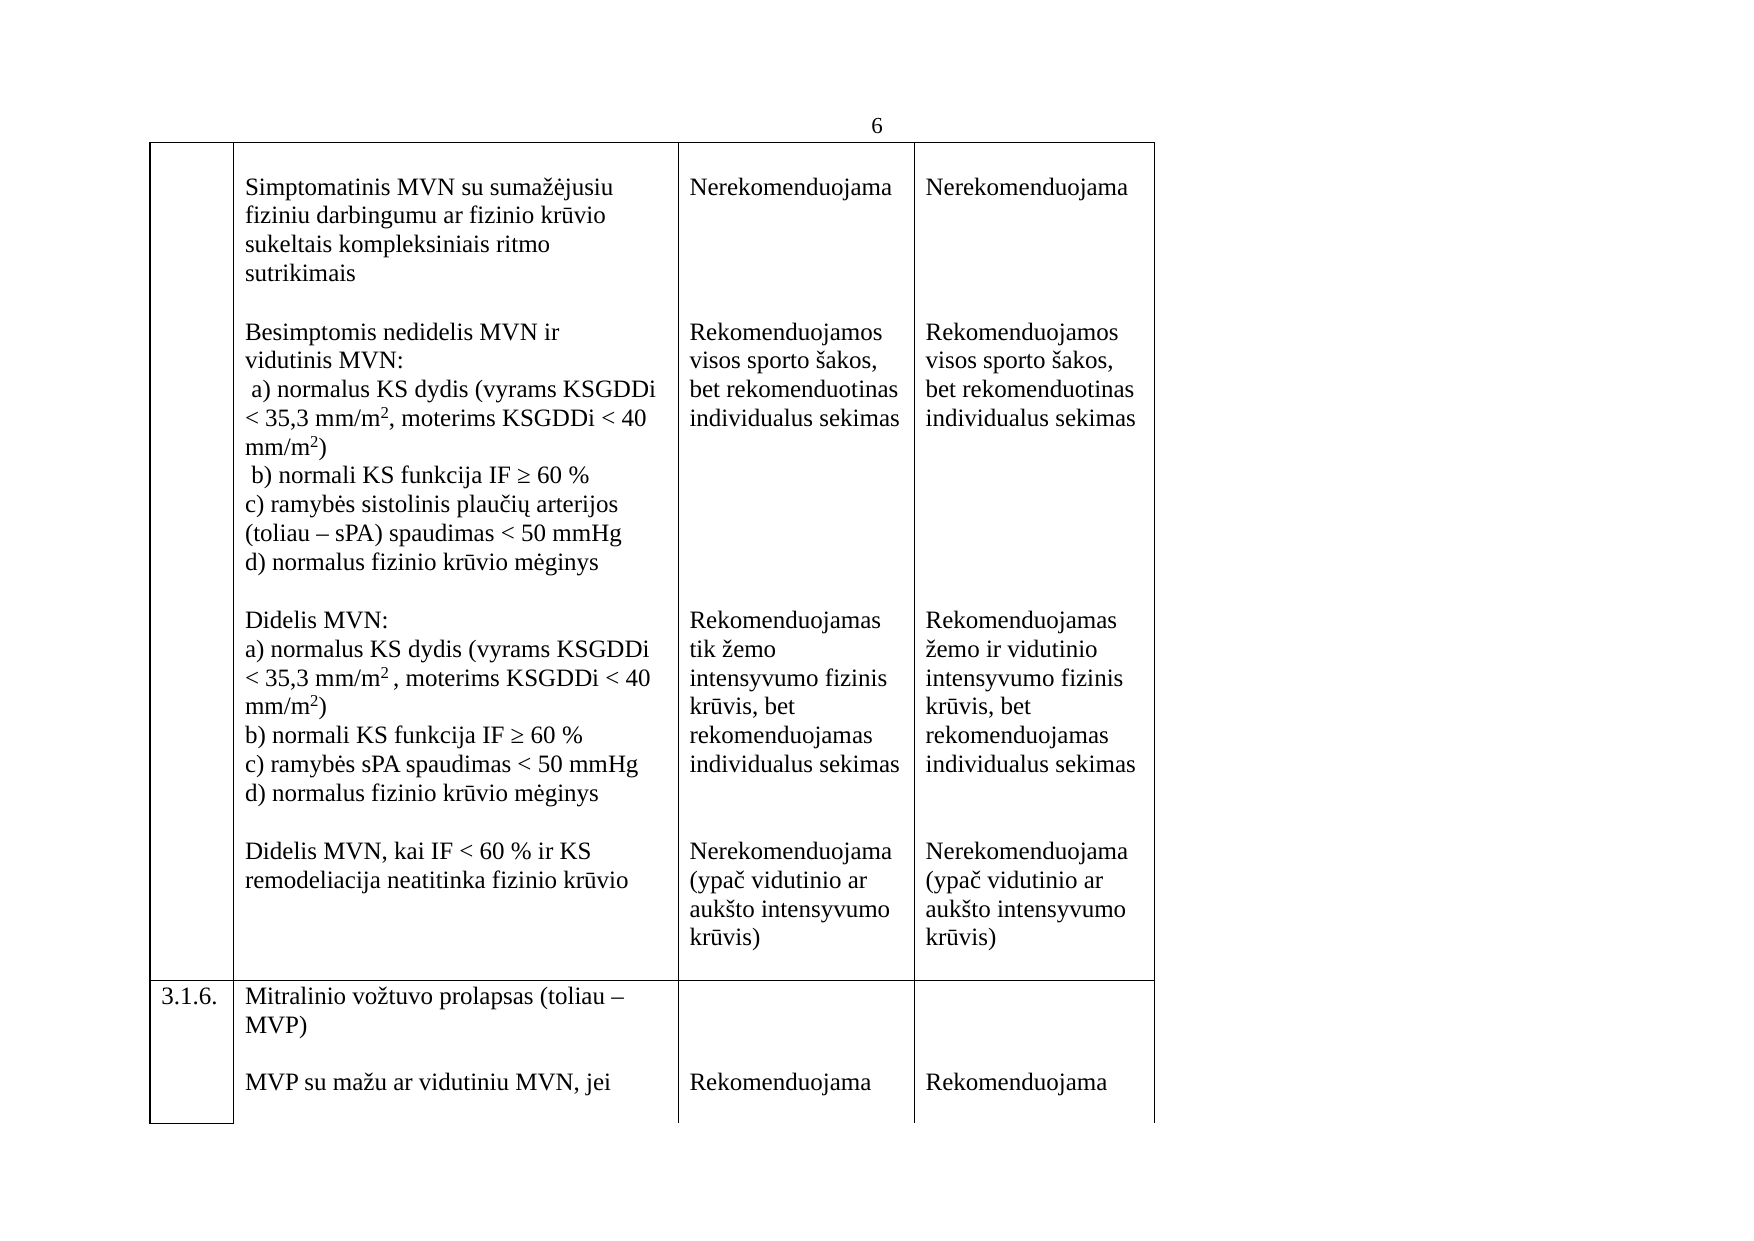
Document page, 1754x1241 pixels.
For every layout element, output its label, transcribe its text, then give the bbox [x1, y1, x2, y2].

table_cell 3.1.6. [151, 981, 233, 1123]
table_cell Nerekomenduojama (ypač vidutinio ar aukšto intensyvumo krūvis) [679, 835, 914, 980]
table_cell Mitralinio vožtuvo prolapsas (toliau –MVP) MVP su mažu ar vidutiniu MVN, jei [234, 981, 678, 1123]
table_cell Rekomenduojama [679, 981, 914, 1123]
table_cell [151, 143, 233, 980]
table_cell Rekomenduojama [915, 981, 1154, 1123]
table_cell Nerekomenduojama (ypač vidutinio ar aukšto intensyvumo krūvis) [915, 835, 1154, 980]
table_cell Rekomenduojamas žemo ir vidutinio intensyvumo fizinis krūvis, bet rekomenduojamas individualus sekimas [915, 604, 1154, 835]
table_cell Rekomenduojamos visos sporto šakos, bet rekomenduotinas individualus sekimas [915, 316, 1154, 604]
table_cell Rekomenduojamos visos sporto šakos, bet rekomenduotinas individualus sekimas [679, 316, 914, 604]
table_cell Nerekomenduojama [679, 143, 914, 316]
table_cell Besimptomis nedidelis MVN ir vidutinis MVN: a) normalus KS dydis (vyrams KSGDDi ˂ 35,3 mm/m2, moterims KSGDDi ˂ 40 mm/m2) b) normali KS funkcija IF ≥ 60 % c) ramybės sistolinis plaučių arterijos (toliau – sPA) spaudimas ˂ 50 mmHg d) normalus fizinio krūvio mėginys [234, 316, 678, 604]
table_cell Rekomenduojamas tik žemo intensyvumo fizinis krūvis, bet rekomenduojamas individualus sekimas [679, 604, 914, 835]
table_cell Simptomatinis MVN su sumažėjusiu fiziniu darbingumu ar fizinio krūvio sukeltais kompleksiniais ritmo sutrikimais [234, 143, 678, 316]
table_cell Didelis MVN, kai IF ˂ 60 % ir KS remodeliacija neatitinka fizinio krūvio [234, 835, 678, 980]
table_cell Didelis MVN: a) normalus KS dydis (vyrams KSGDDi ˂ 35,3 mm/m2 , moterims KSGDDi ˂ 40 mm/m2) b) normali KS funkcija IF ≥ 60 % c) ramybės sPA spaudimas ˂ 50 mmHg d) normalus fizinio krūvio mėginys [234, 604, 678, 835]
table_cell Nerekomenduojama [915, 143, 1154, 316]
